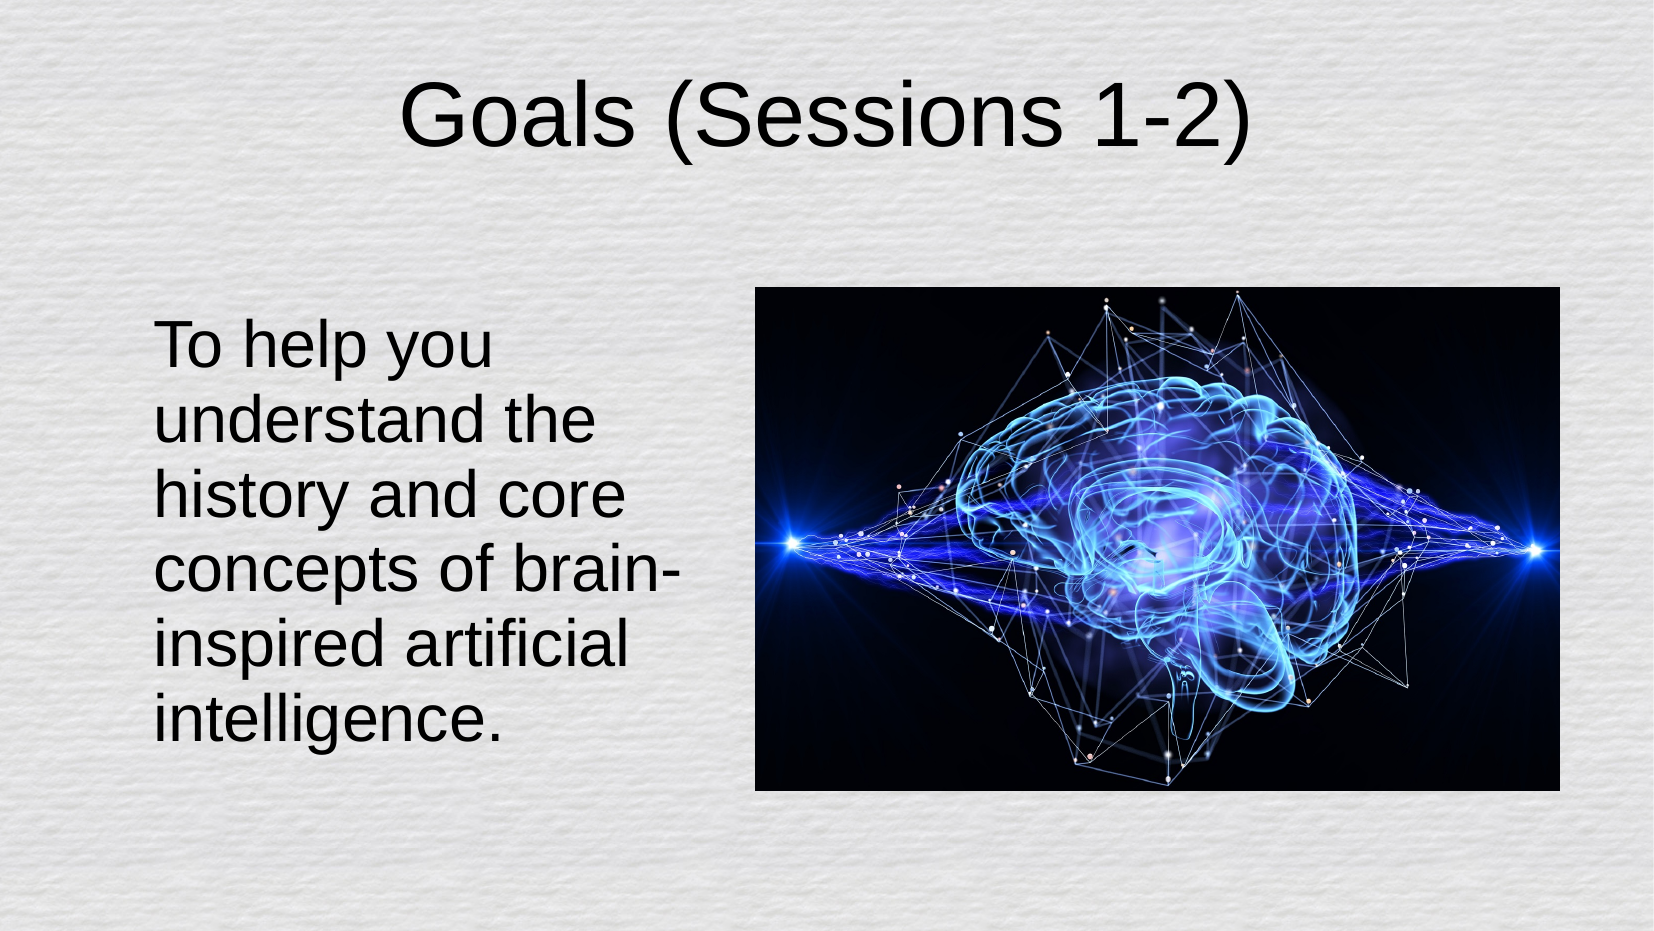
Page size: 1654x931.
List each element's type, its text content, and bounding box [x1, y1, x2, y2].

title Goals (Sessions 1-2) [82, 37, 1571, 193]
list To help you understand the history and core concepts of brain-inspired artificial intelligence. [82, 307, 733, 800]
picture [0, 0, 1654, 931]
